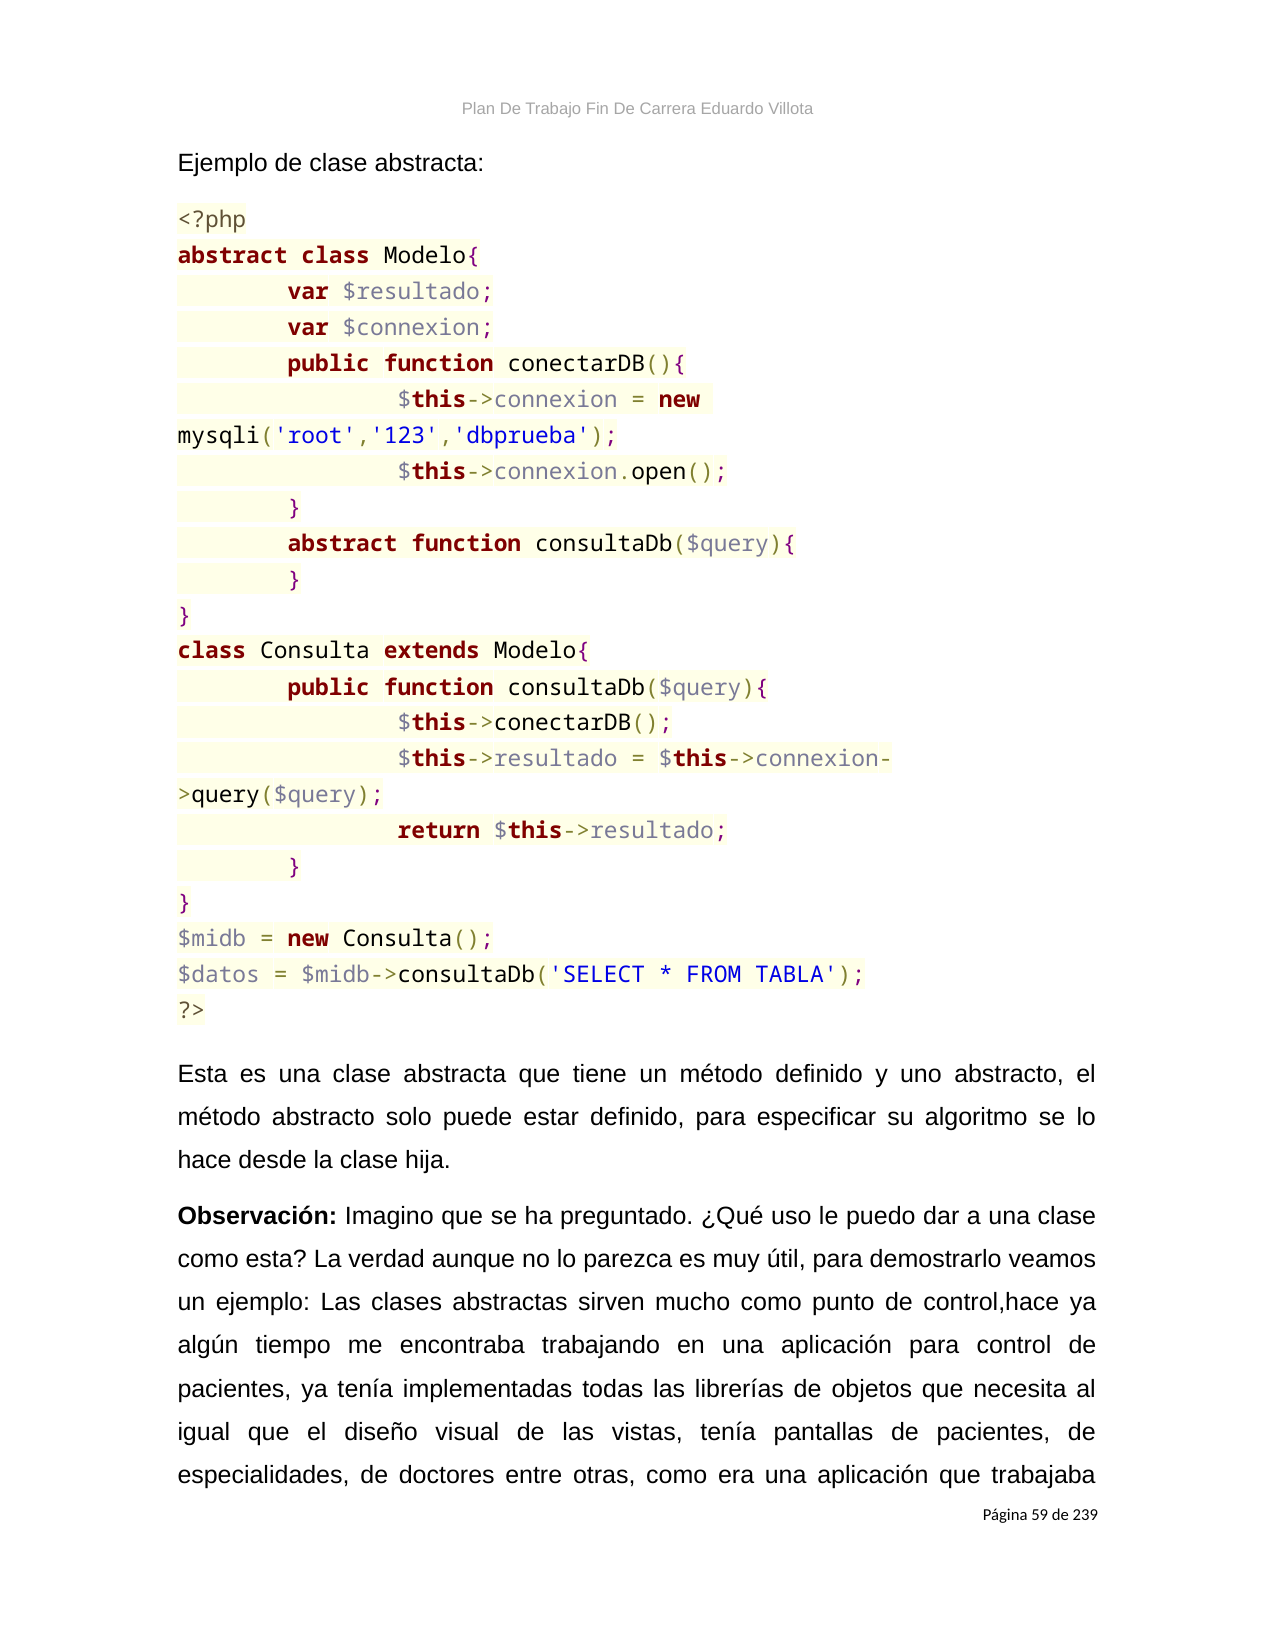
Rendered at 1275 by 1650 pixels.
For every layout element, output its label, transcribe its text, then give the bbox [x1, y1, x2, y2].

text Ejemplo de clase abstracta: [177, 148, 1098, 176]
text } [177, 886, 1098, 917]
text $this->connexion = new mysqli('root','123','dbprueba'); [177, 383, 1098, 450]
text ?> [177, 994, 1098, 1025]
text $this->conectarDB(); [177, 706, 1098, 738]
text } [177, 850, 1098, 881]
text abstract function consultaDb($query){ [177, 527, 1098, 558]
text var $connexion; [177, 311, 1098, 342]
text var $resultado; [177, 275, 1098, 306]
text abstract class Modelo{ [177, 239, 1098, 270]
text } [177, 598, 1098, 630]
text public function conectarDB(){ [177, 347, 1098, 378]
text Observación: Imagino que se ha preguntado. ¿Qué uso le puedo dar a una clase como esta? La verdad aunque no lo parezca es muy útil, para demostrarlo veamos un ejemplo: Las clases abstractas sirven mucho como punto de control,hace ya algún tiempo me encontraba trabajando en una aplicación para control de pacientes, ya tenía implementadas todas las librerías de objetos que necesita al igual que el diseño visual de las vistas, tenía pantallas de pacientes, de especialidades, de doctores entre otras, como era una aplicación que trabajaba [177, 1201, 1098, 1489]
text $datos = $midb->consultaDb('SELECT * FROM TABLA'); [177, 958, 1098, 989]
text Esta es una clase abstracta que tiene un método definido y uno abstracto, el método abstracto solo puede estar definido, para especificar su algoritmo se lo hace desde la clase hija. [177, 1059, 1098, 1174]
text $this->resultado = $this->connexion->query($query); [177, 742, 1098, 809]
text class Consulta extends Modelo{ [177, 634, 1098, 666]
text } [177, 563, 1098, 594]
text public function consultaDb($query){ [177, 670, 1098, 702]
text $this->connexion.open(); [177, 455, 1098, 486]
text return $this->resultado; [177, 814, 1098, 845]
text $midb = new Consulta(); [177, 922, 1098, 953]
text <?php [177, 203, 1098, 234]
text } [177, 491, 1098, 522]
